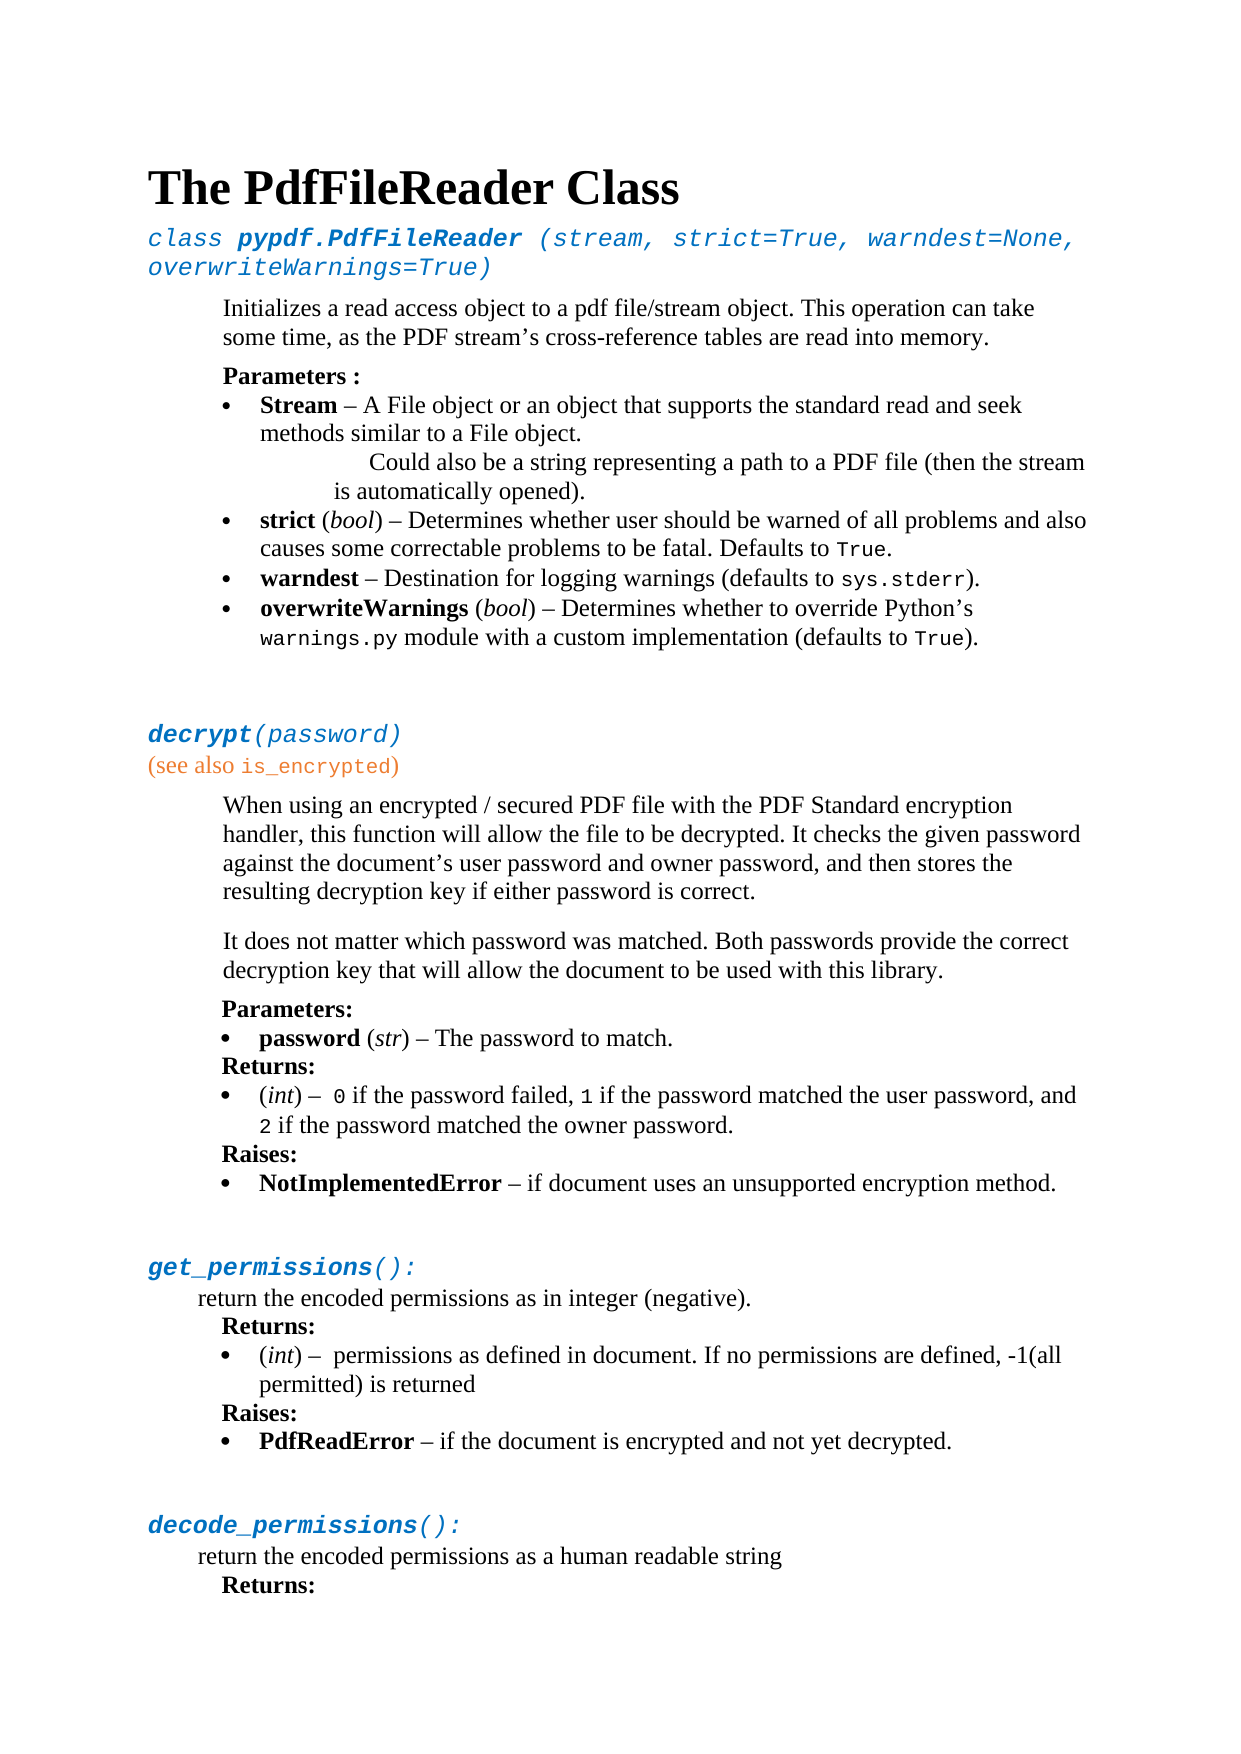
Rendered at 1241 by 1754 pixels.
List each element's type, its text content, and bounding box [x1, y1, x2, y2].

list overwriteWarnings (bool) – Determines whether to override Python’s warnings.py module with a custom implementation (defaults to True). [223, 593, 1093, 652]
text (see also is_encrypted) [148, 750, 1093, 780]
text return the encoded permissions as in integer (negative). [148, 1283, 1093, 1311]
list PdfReadError – if the document is encrypted and not yet decrypted. [221, 1426, 1093, 1455]
subtitle The PdfFileReader Class [148, 158, 1093, 216]
text Returns: [221, 1051, 1093, 1080]
text Parameters : [223, 361, 1093, 390]
text class pypdf.PdfFileReader (stream, strict=True, warndest=None, overwriteWarnings=True) [148, 226, 1093, 283]
text decrypt(password) [148, 722, 1093, 750]
text When using an encrypted / secured PDF file with the PDF Standard encryption handler, this function will allow the file to be decrypted. It checks the given password against the document’s user password and owner password, and then stores the resulting decryption key if either password is correct. [223, 790, 1093, 905]
text It does not matter which password was matched. Both passwords provide the correct decryption key that will allow the document to be used with this library. [223, 926, 1093, 983]
list warndest – Destination for logging warnings (defaults to sys.stderr). [223, 563, 1093, 593]
list NotImplementedError – if document uses an unsupported encryption method. [221, 1168, 1093, 1197]
text Raises: [221, 1398, 1093, 1426]
text Returns: [221, 1311, 1093, 1340]
text Returns: [221, 1570, 1093, 1598]
text return the encoded permissions as a human readable string [148, 1541, 1093, 1570]
list password (str) – The password to match. [221, 1023, 1093, 1051]
text Initializes a read access object to a pdf file/stream object. This operation can take some time, as the PDF stream’s cross-reference tables are read into memory. [223, 293, 1093, 351]
list (int) – permissions as defined in document. If no permissions are defined, -1(all permitted) is returned [221, 1340, 1093, 1398]
text Raises: [221, 1139, 1093, 1168]
text get_permissions(): [148, 1254, 1093, 1283]
text decode_permissions(): [148, 1513, 1093, 1541]
list strict (bool) – Determines whether user should be warned of all problems and also causes some correctable problems to be fatal. Defaults to True. [223, 505, 1093, 563]
list Stream – A File object or an object that supports the standard read and seek methods similar to a File object. [223, 390, 1093, 447]
text Could also be a string representing a path to a PDF file (then the stream is automatically opened). [333, 447, 1093, 505]
list (int) – 0 if the password failed, 1 if the password matched the user password, and 2 if the password matched the owner password. [221, 1080, 1093, 1139]
text Parameters: [221, 994, 1093, 1023]
